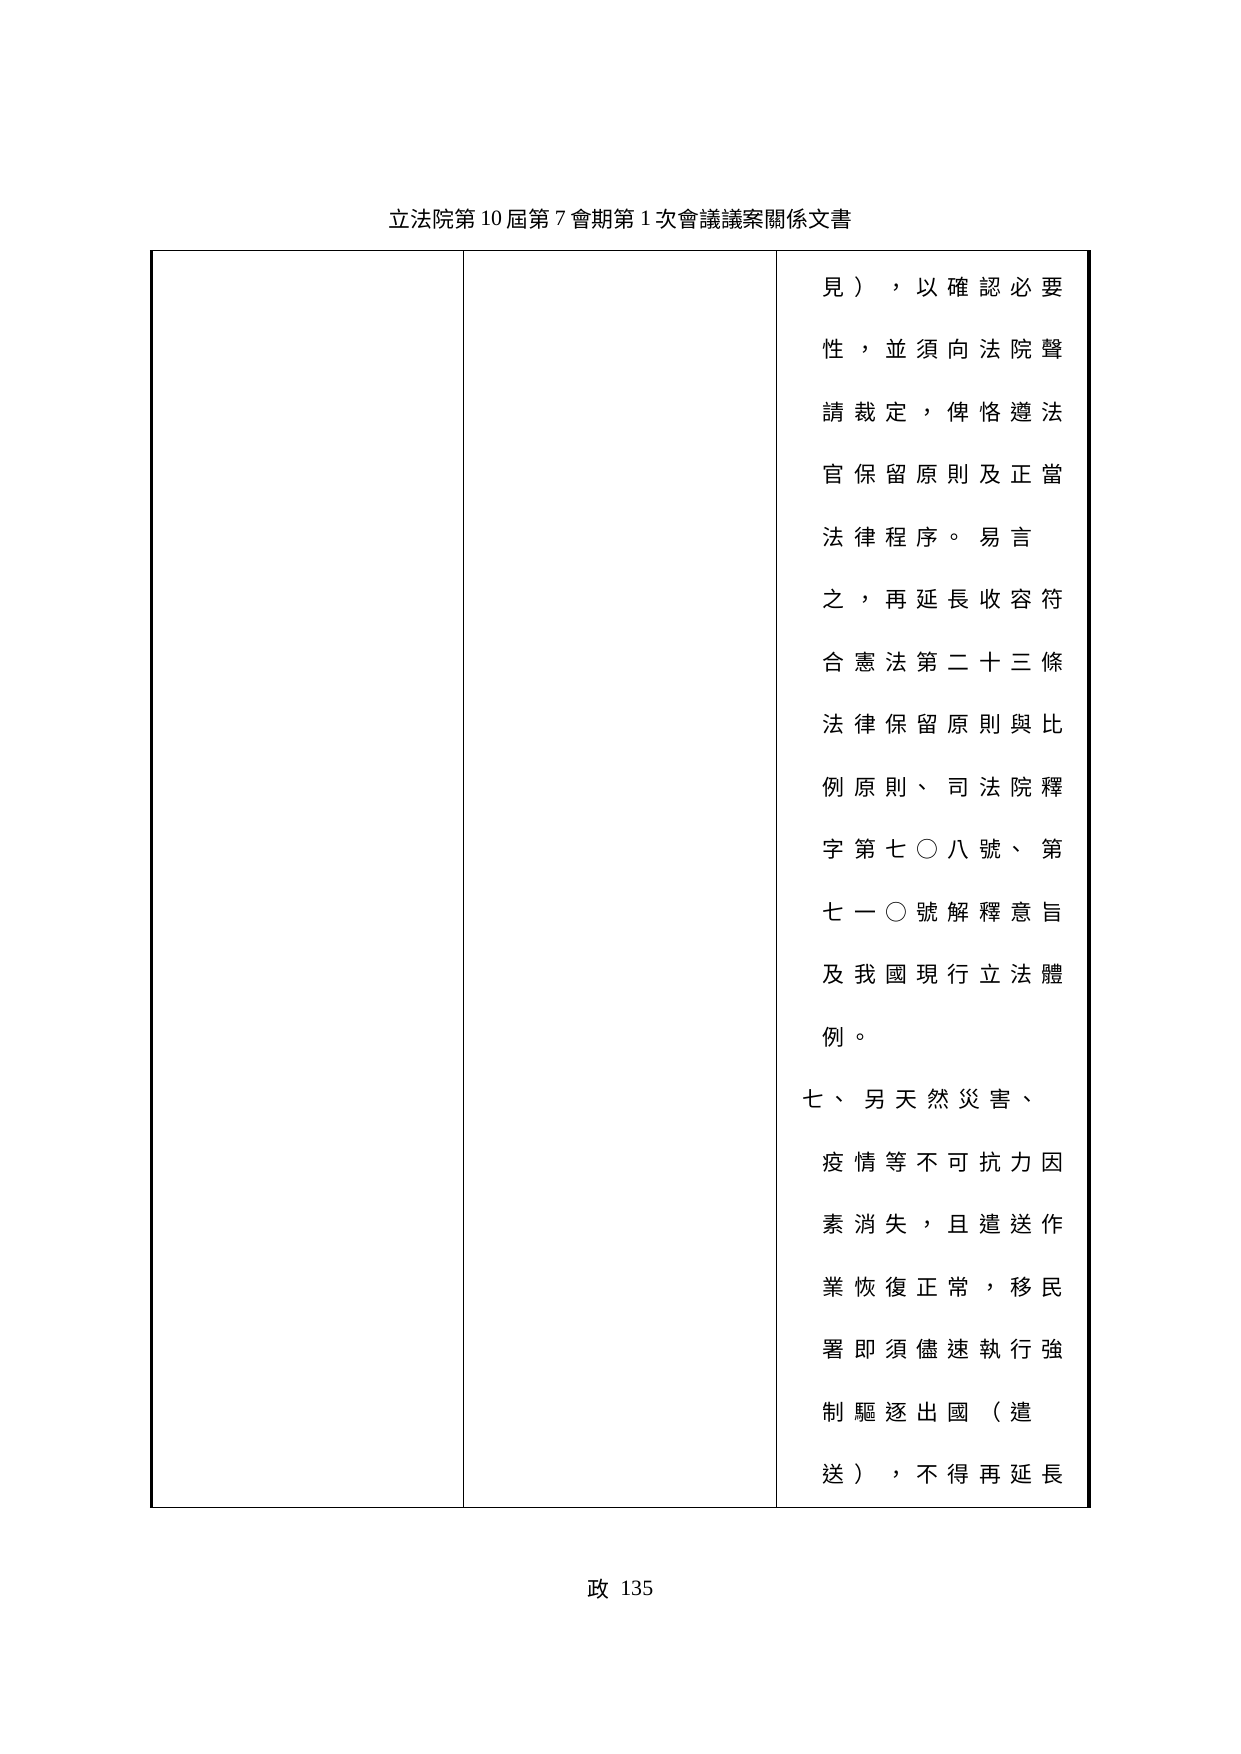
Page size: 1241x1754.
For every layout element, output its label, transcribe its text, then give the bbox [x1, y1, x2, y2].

table_cell [153, 251, 463, 1507]
table_cell [464, 251, 776, 1507]
table_cell 見），以確認必要性，並須向法院聲請裁定，俾恪遵法官保留原則及正當法律程序。易言之，再延長收容符合憲法第二十三條法律保留原則與比例原則、司法院釋字第七○八號、第七一○號解釋意旨及我國現行立法體例。 七、另天然災害、疫情等不可抗力因素消失，且遣送作業恢復正常，移民署即須儘速執行強制驅逐出國（遣送），不得再延長 [777, 251, 1087, 1507]
